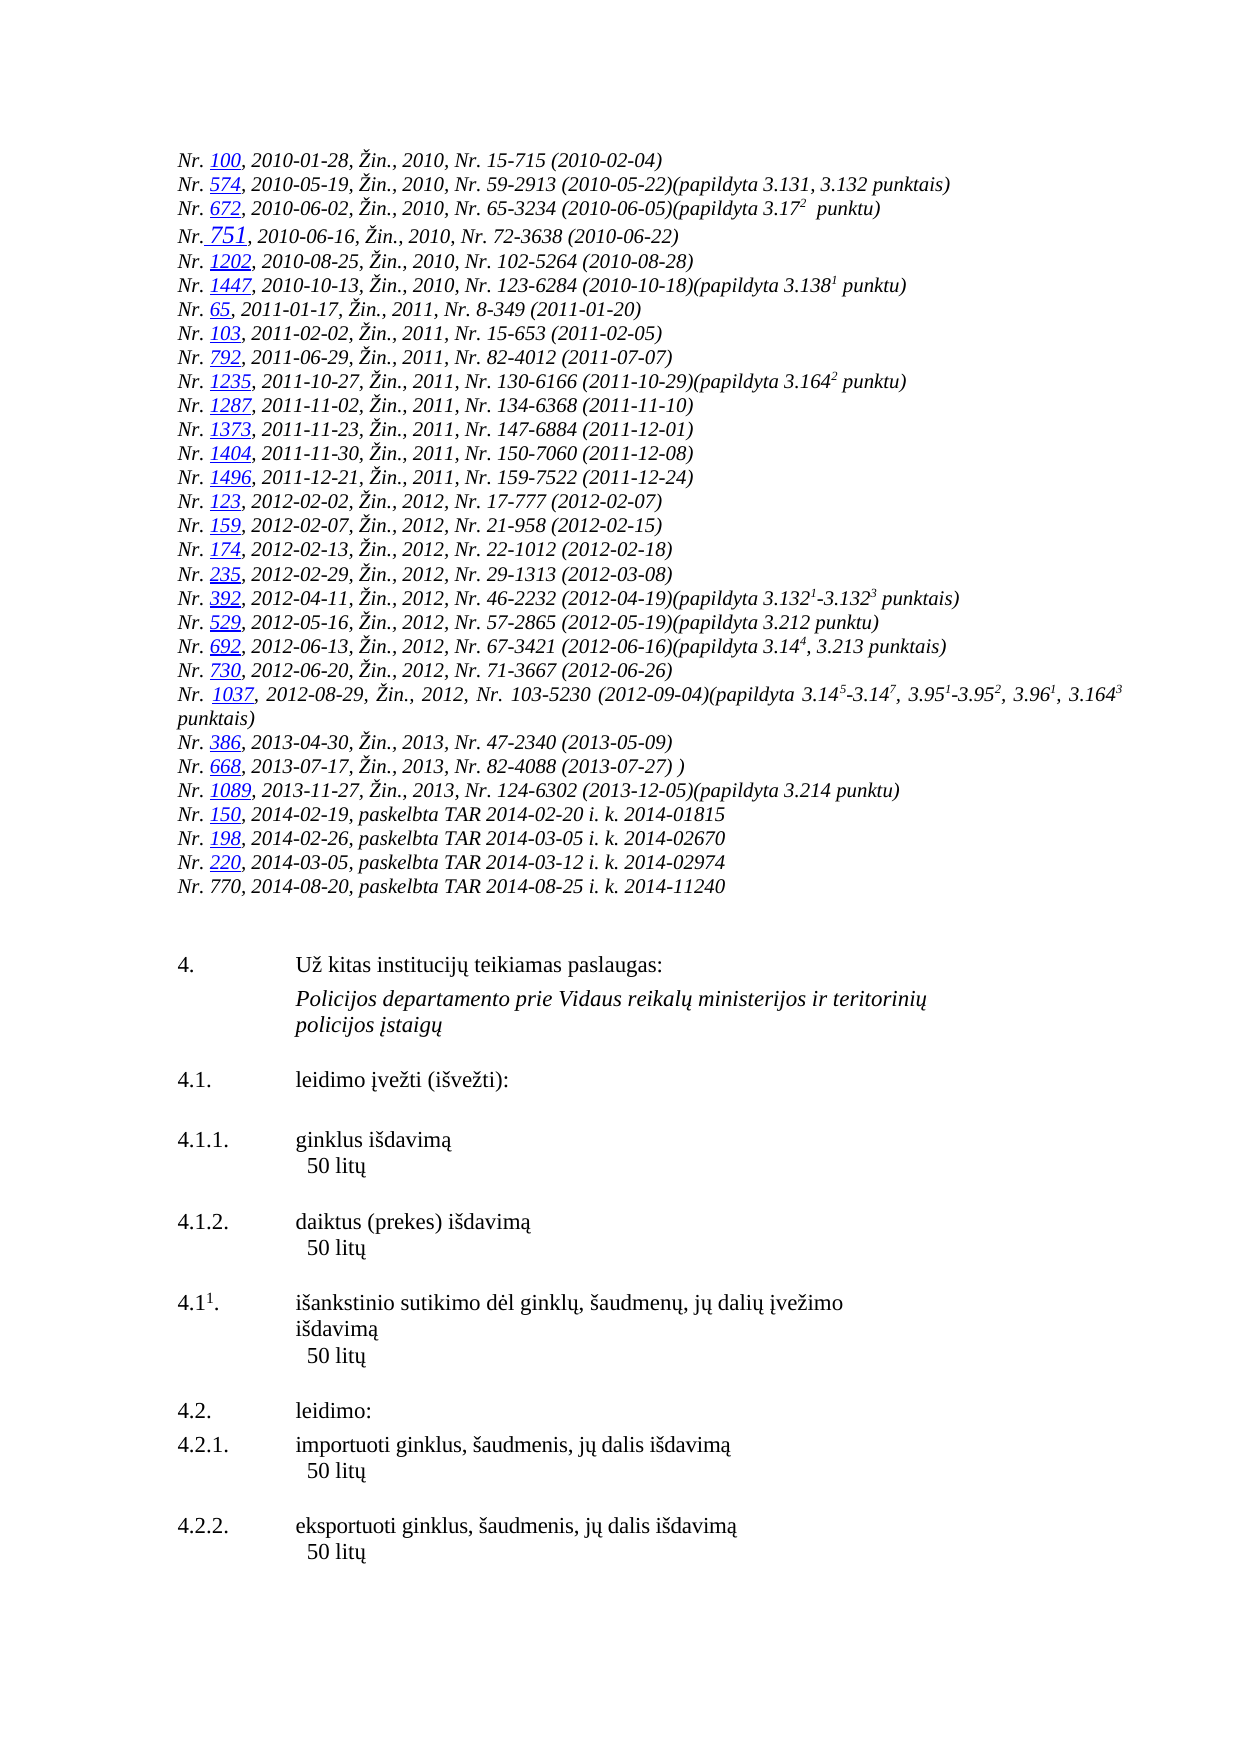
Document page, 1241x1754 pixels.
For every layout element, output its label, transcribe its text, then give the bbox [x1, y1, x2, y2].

text Nr. 751, 2010-06-16, Žin., 2010, Nr. 72-3638 (2010-06-22) [177, 220, 1122, 249]
text Nr. 174, 2012-02-13, Žin., 2012, Nr. 22-1012 (2012-02-18) [177, 537, 1122, 561]
text Nr. 159, 2012-02-07, Žin., 2012, Nr. 21-958 (2012-02-15) [177, 513, 1122, 537]
text Nr. 1404, 2011-11-30, Žin., 2011, Nr. 150-7060 (2011-12-08) [177, 441, 1122, 465]
text Nr. 100, 2010-01-28, Žin., 2010, Nr. 15-715 (2010-02-04) [177, 148, 1122, 172]
text Nr. 198, 2014-02-26, paskelbta TAR 2014-03-05 i. k. 2014-02670 [177, 826, 1122, 850]
text Nr. 1373, 2011-11-23, Žin., 2011, Nr. 147-6884 (2011-12-01) [177, 417, 1122, 441]
text Nr. 1089, 2013-11-27, Žin., 2013, Nr. 124-6302 (2013-12-05)(papildyta 3.214 punktu) [177, 778, 1122, 802]
text Nr. 150, 2014-02-19, paskelbta TAR 2014-02-20 i. k. 2014-01815 [177, 802, 1122, 826]
text 4.1. leidimo įvežti (išvežti): [177, 1066, 930, 1119]
text 4.1.2. daiktus (prekes) išdavimą 50 litų [177, 1208, 930, 1260]
text Nr. 692, 2012-06-13, Žin., 2012, Nr. 67-3421 (2012-06-16)(papildyta 3.144, 3.213 punktais) [177, 634, 1122, 658]
text Nr. 235, 2012-02-29, Žin., 2012, Nr. 29-1313 (2012-03-08) [177, 561, 1122, 586]
text Nr. 574, 2010-05-19, Žin., 2010, Nr. 59-2913 (2010-05-22)(papildyta 3.131, 3.132 punktais) [177, 172, 1122, 196]
text 4.11. išankstinio sutikimo dėl ginklų, šaudmenų, jų dalių įvežimo [177, 1289, 930, 1316]
text 4.2.1. importuoti ginklus, šaudmenis, jų dalis išdavimą 50 litų [177, 1431, 930, 1483]
text Nr. 1447, 2010-10-13, Žin., 2010, Nr. 123-6284 (2010-10-18)(papildyta 3.1381 punktu) [177, 273, 1122, 297]
text Nr. 220, 2014-03-05, paskelbta TAR 2014-03-12 i. k. 2014-02974 [177, 850, 1122, 874]
text Nr. 392, 2012-04-11, Žin., 2012, Nr. 46-2232 (2012-04-19)(papildyta 3.1321-3.1323 punktais) [177, 586, 1122, 609]
text Nr. 386, 2013-04-30, Žin., 2013, Nr. 47-2340 (2013-05-09) [177, 730, 1122, 754]
text Nr. 103, 2011-02-02, Žin., 2011, Nr. 15-653 (2011-02-05) [177, 321, 1122, 345]
text Policijos departamento prie Vidaus reikalų ministerijos ir teritorinių policijos įstaigų [295, 985, 930, 1037]
text Nr. 672, 2010-06-02, Žin., 2010, Nr. 65-3234 (2010-06-05)(papildyta 3.172 punktu) [177, 196, 1122, 220]
text Nr. 123, 2012-02-02, Žin., 2012, Nr. 17-777 (2012-02-07) [177, 489, 1122, 513]
text Nr. 1202, 2010-08-25, Žin., 2010, Nr. 102-5264 (2010-08-28) [177, 249, 1122, 273]
text Nr. 730, 2012-06-20, Žin., 2012, Nr. 71-3667 (2012-06-26) [177, 658, 1122, 682]
text 4.1.1. ginklus išdavimą 50 litų [177, 1126, 930, 1179]
text Nr. 1037, 2012-08-29, Žin., 2012, Nr. 103-5230 (2012-09-04)(papildyta 3.145-3.147, 3.951-3.952, 3.961, 3.1643 punktais) [177, 682, 1122, 730]
text išdavimą 50 litų [177, 1316, 930, 1368]
text Nr. 792, 2011-06-29, Žin., 2011, Nr. 82-4012 (2011-07-07) [177, 345, 1122, 369]
text 4.2.2. eksportuoti ginklus, šaudmenis, jų dalis išdavimą 50 litų [177, 1512, 930, 1565]
text 4. Už kitas institucijų teikiamas paslaugas: [177, 951, 930, 977]
text Nr. 1235, 2011-10-27, Žin., 2011, Nr. 130-6166 (2011-10-29)(papildyta 3.1642 punktu) [177, 369, 1122, 393]
text Nr. 1287, 2011-11-02, Žin., 2011, Nr. 134-6368 (2011-11-10) [177, 393, 1122, 417]
text Nr. 65, 2011-01-17, Žin., 2011, Nr. 8-349 (2011-01-20) [177, 297, 1122, 321]
text Nr. 668, 2013-07-17, Žin., 2013, Nr. 82-4088 (2013-07-27) ) [177, 754, 1122, 778]
text Nr. 770, 2014-08-20, paskelbta TAR 2014-08-25 i. k. 2014-11240 [177, 874, 1122, 898]
text Nr. 1496, 2011-12-21, Žin., 2011, Nr. 159-7522 (2011-12-24) [177, 465, 1122, 489]
text Nr. 529, 2012-05-16, Žin., 2012, Nr. 57-2865 (2012-05-19)(papildyta 3.212 punktu) [177, 609, 1122, 634]
text 4.2. leidimo: [177, 1397, 930, 1423]
